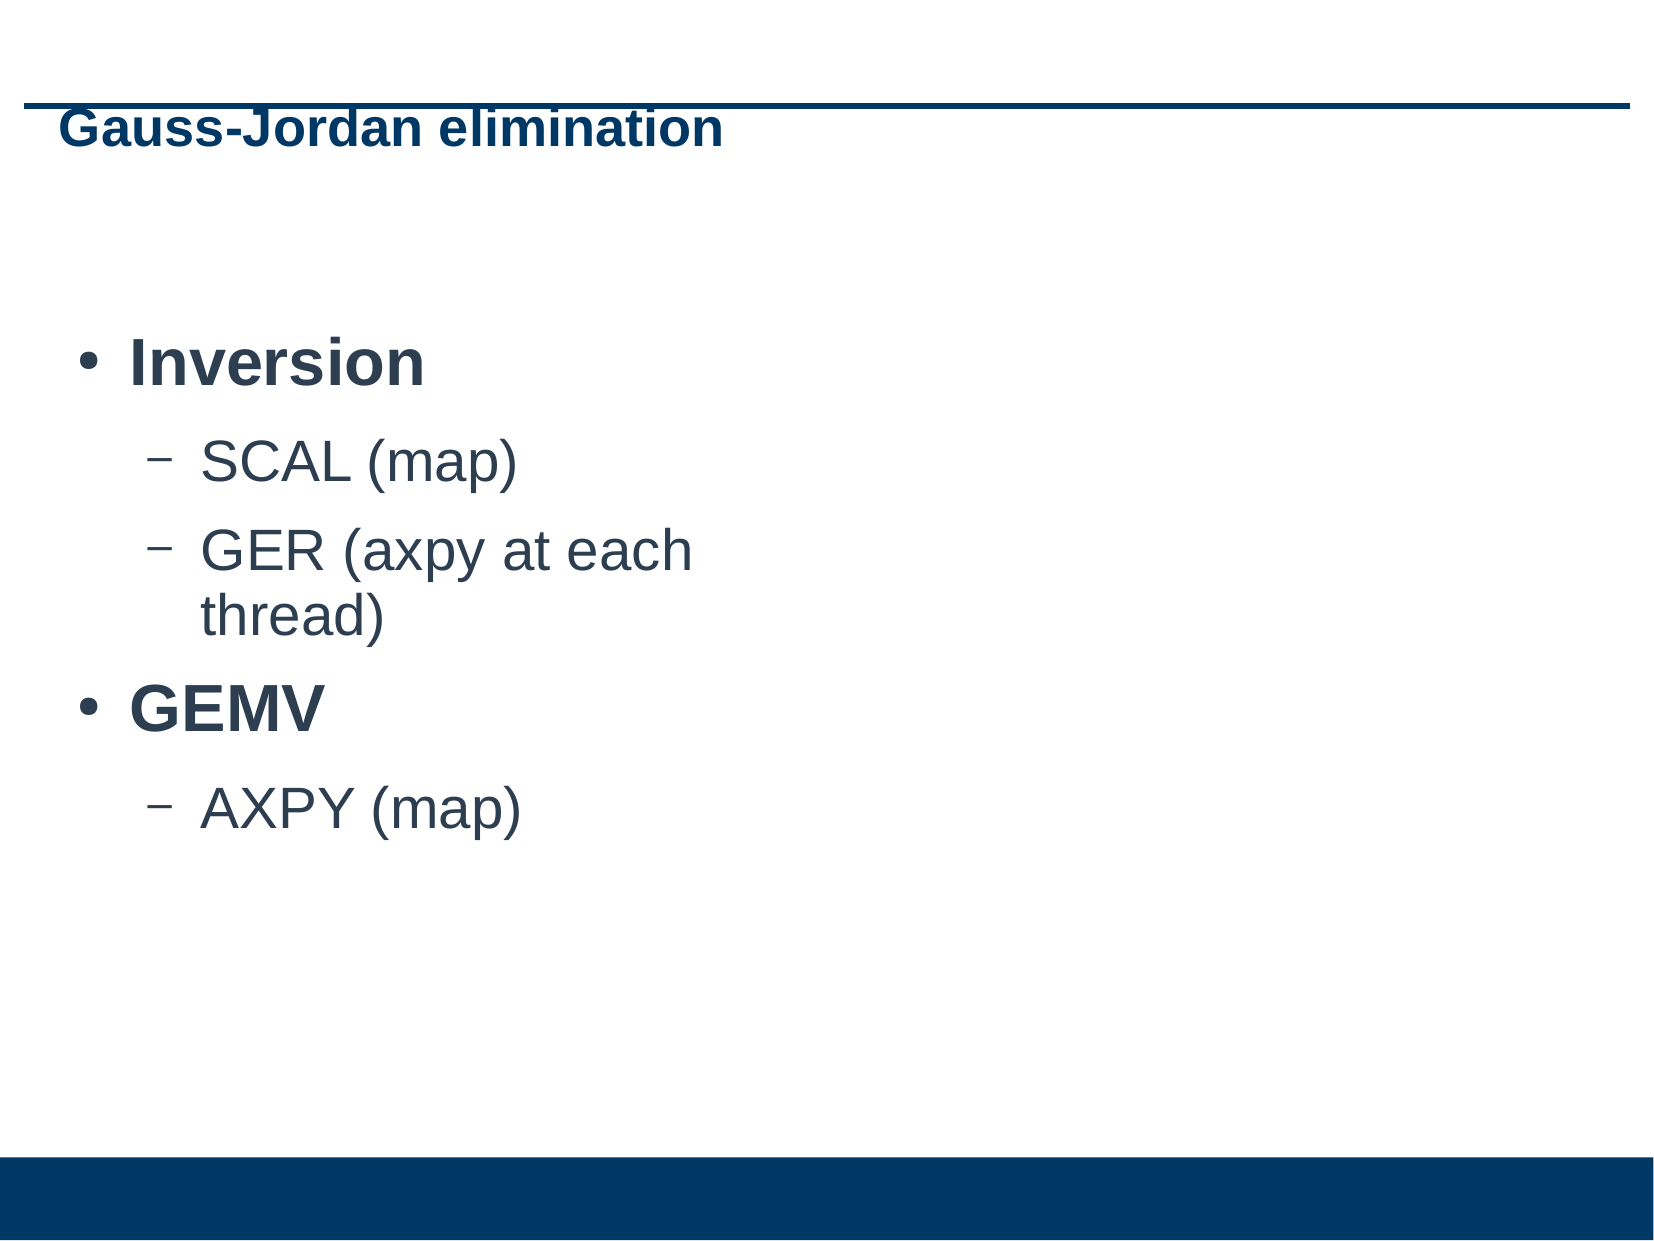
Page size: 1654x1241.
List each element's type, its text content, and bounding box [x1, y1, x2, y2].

list Inversion SCAL (map) GER (axpy at each thread) GEMV AXPY (map) [59, 324, 809, 1152]
title Gauss-Jordan elimination [59, 49, 1595, 207]
